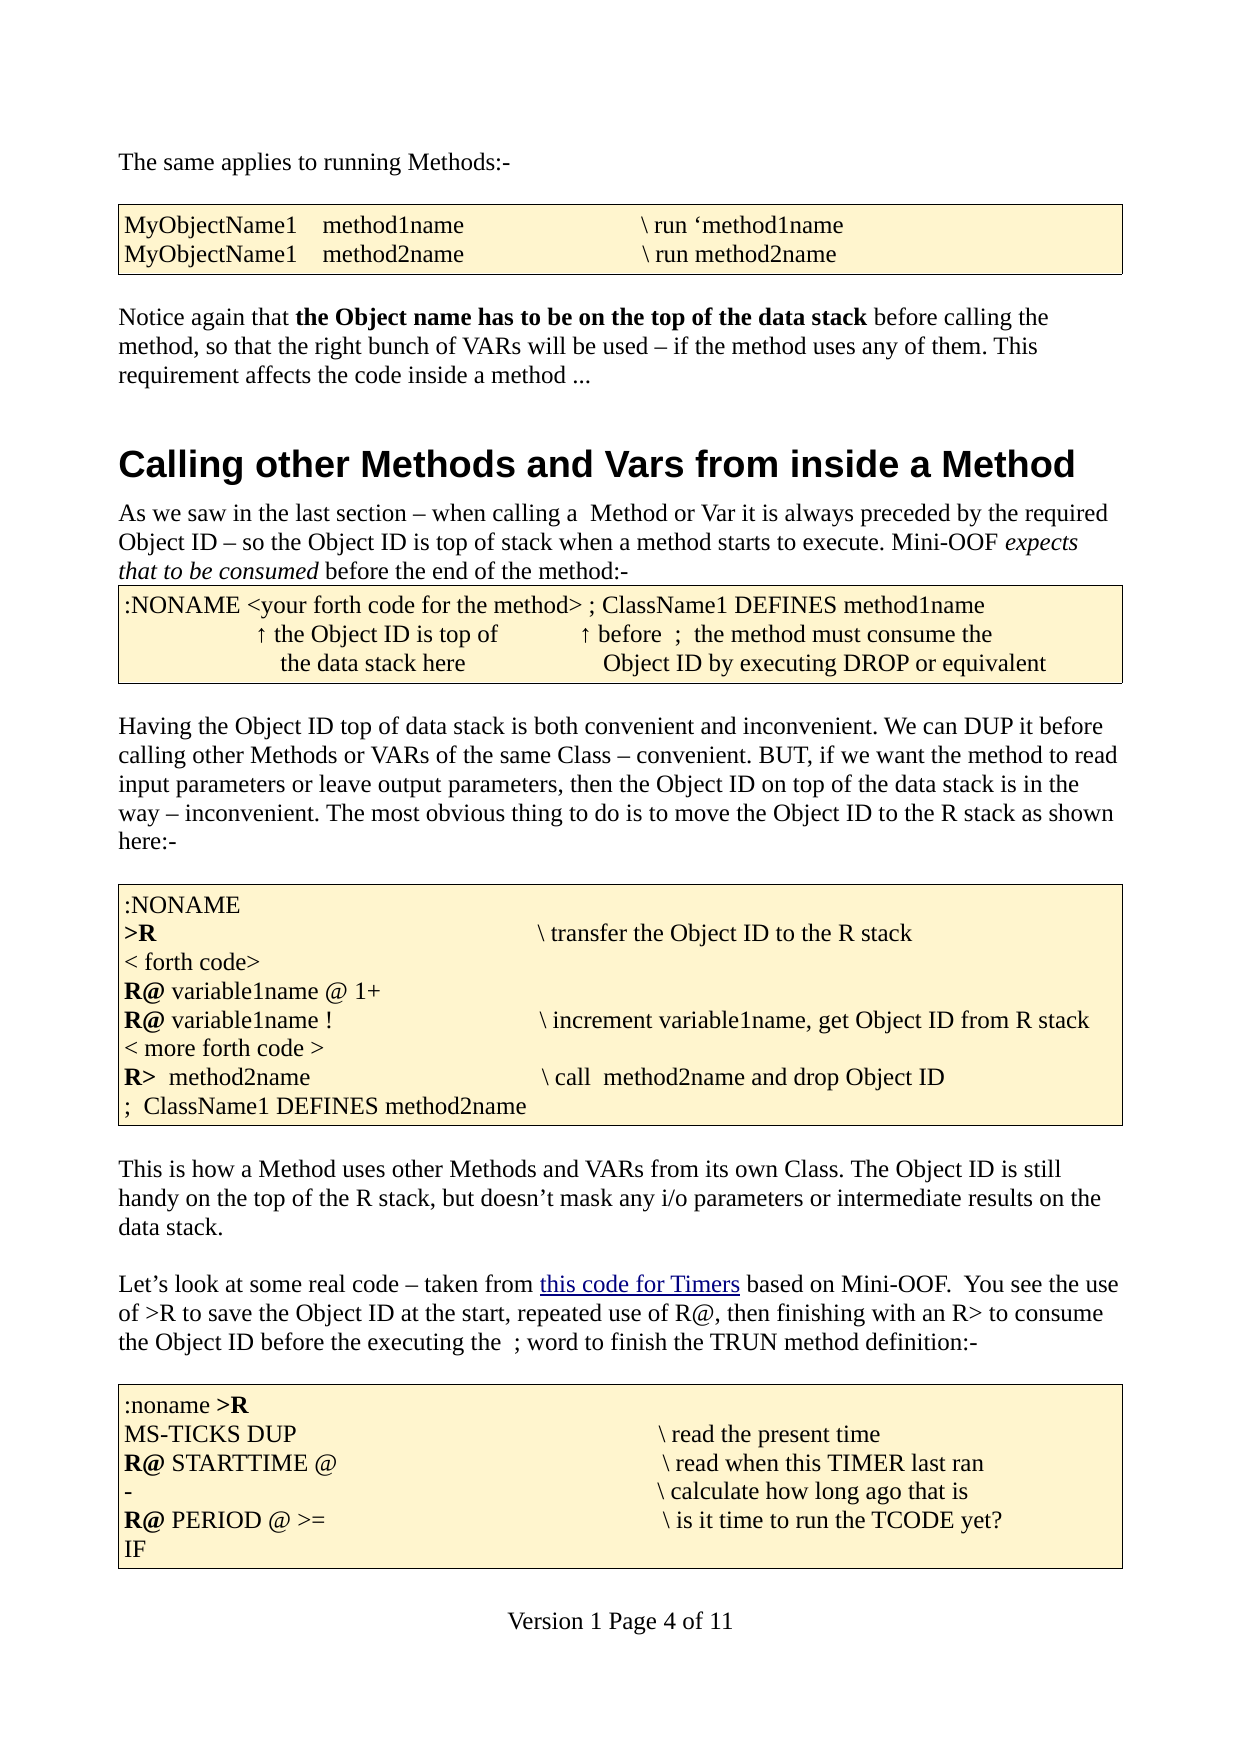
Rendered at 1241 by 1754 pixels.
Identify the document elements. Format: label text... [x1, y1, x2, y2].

table_header :noname >R MS-TICKS DUP \ read the present time R@ STARTTIME @ \ read when this TIMER last ran - \ calculate how long ago that is R@ PERIOD @ >= \ is it time to run the TCODE yet? IF [119, 1385, 1122, 1568]
table_header :NONAME >R \ transfer the Object ID to the R stack < forth code> R@ variable1name @ 1+ R@ variable1name ! \ increment variable1name, get Object ID from R stack < more forth code > R> method2name \ call method2name and drop Object ID ; ClassName1 DEFINES method2name [119, 885, 1122, 1125]
table_header :NONAME <your forth code for the method> ; ClassName1 DEFINES method1name ↑ the Object ID is top of ↑ before ; the method must consume the the data stack here Object ID by executing DROP or equivalent [119, 586, 1122, 682]
text The same applies to running Methods:- [118, 147, 1122, 176]
text Having the Object ID top of data stack is both convenient and inconvenient. We can DUP it before calling other Methods or VARs of the same Class – convenient. BUT, if we want the method to read input parameters or leave output parameters, then the Object ID on top of the data stack is in the way – inconvenient. The most obvious thing to do is to move the Object ID to the R stack as shown here:- [118, 711, 1122, 855]
text This is how a Method uses other Methods and VARs from its own Class. The Object ID is still handy on the top of the R stack, but doesn’t mask any i/o parameters or intermediate results on the data stack. [118, 1154, 1122, 1241]
text Let’s look at some real code – taken from this code for Timers based on Mini-OOF. You see the use of >R to save the Object ID at the start, repeated use of R@, then finishing with an R> to consume the Object ID before the executing the ; word to finish the TRUN method definition:- [118, 1269, 1122, 1356]
text Notice again that the Object name has to be on the top of the data stack before calling the method, so that the right bunch of VARs will be used – if the method uses any of them. This requirement affects the code inside a method ... [118, 302, 1122, 388]
text As we saw in the last section – when calling a Method or Var it is always preceded by the required Object ID – so the Object ID is top of stack when a method starts to execute. Mini-OOF expects that to be consumed before the end of the method:- [118, 498, 1122, 585]
table_header MyObjectName1 method1name \ run ‘method1name MyObjectName1 method2name \ run method2name [119, 205, 1122, 273]
subtitle Calling other Methods and Vars from inside a Method [118, 442, 1122, 486]
